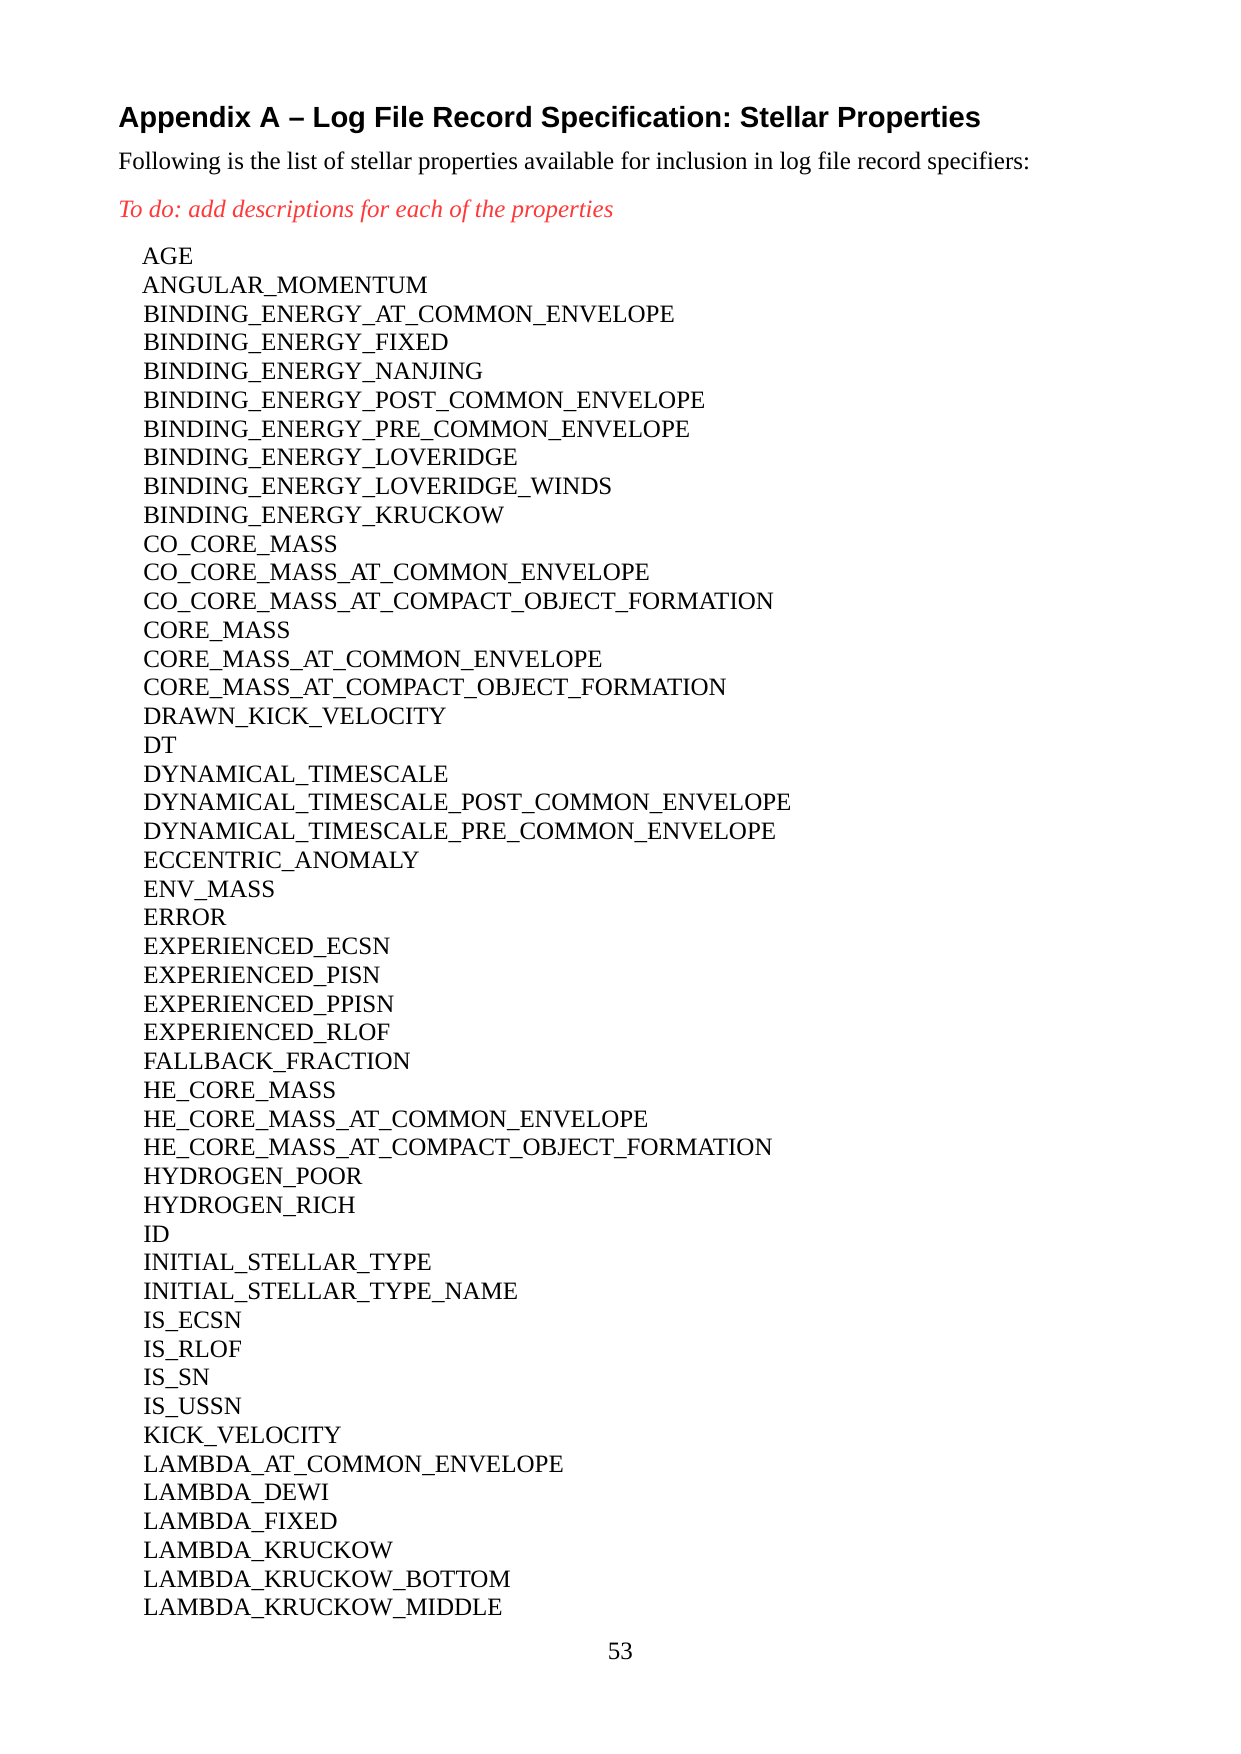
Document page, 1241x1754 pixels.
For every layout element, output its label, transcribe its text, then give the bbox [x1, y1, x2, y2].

text ECCENTRIC_ANOMALY [118, 845, 1122, 874]
text ANGULAR_MOMENTUM [118, 270, 1122, 299]
text ENV_MASS [118, 874, 1122, 902]
text FALLBACK_FRACTION [118, 1046, 1122, 1075]
text EXPERIENCED_ECSN [118, 931, 1122, 960]
text IS_ECSN [118, 1305, 1122, 1334]
text BINDING_ENERGY_LOVERIDGE_WINDS [118, 471, 1122, 500]
text BINDING_ENERGY_POST_COMMON_ENVELOPE [118, 385, 1122, 414]
text INITIAL_STELLAR_TYPE_NAME [118, 1276, 1122, 1305]
text CO_CORE_MASS [118, 529, 1122, 557]
text HE_CORE_MASS_AT_COMMON_ENVELOPE [118, 1104, 1122, 1132]
text BINDING_ENERGY_FIXED [118, 327, 1122, 356]
text DYNAMICAL_TIMESCALE_POST_COMMON_ENVELOPE [118, 787, 1122, 816]
text CO_CORE_MASS_AT_COMMON_ENVELOPE [118, 557, 1122, 586]
text BINDING_ENERGY_AT_COMMON_ENVELOPE [118, 299, 1122, 327]
text Following is the list of stellar properties available for inclusion in log file record specifiers: [118, 146, 1122, 175]
text HYDROGEN_POOR [118, 1161, 1122, 1190]
text HE_CORE_MASS_AT_COMPACT_OBJECT_FORMATION [118, 1132, 1122, 1161]
text DYNAMICAL_TIMESCALE_PRE_COMMON_ENVELOPE [118, 816, 1122, 845]
text HE_CORE_MASS [118, 1075, 1122, 1104]
text CORE_MASS_AT_COMMON_ENVELOPE [118, 644, 1122, 672]
text CO_CORE_MASS_AT_COMPACT_OBJECT_FORMATION [118, 586, 1122, 615]
text CORE_MASS [118, 615, 1122, 644]
text CORE_MASS_AT_COMPACT_OBJECT_FORMATION [118, 672, 1122, 701]
text ID [118, 1219, 1122, 1247]
text ERROR [118, 902, 1122, 931]
text DT [118, 730, 1122, 759]
text IS_RLOF [118, 1334, 1122, 1362]
text BINDING_ENERGY_KRUCKOW [118, 500, 1122, 529]
text INITIAL_STELLAR_TYPE [118, 1247, 1122, 1276]
text BINDING_ENERGY_LOVERIDGE [118, 442, 1122, 471]
text BINDING_ENERGY_NANJING [118, 356, 1122, 385]
text LAMBDA_FIXED [118, 1506, 1122, 1535]
text IS_SN [118, 1362, 1122, 1391]
text LAMBDA_KRUCKOW_MIDDLE [118, 1592, 1122, 1621]
text AGE [118, 241, 1122, 270]
text To do: add descriptions for each of the properties [118, 194, 1122, 222]
subtitle Appendix A – Log File Record Specification: Stellar Properties [118, 100, 1122, 133]
text IS_USSN [118, 1391, 1122, 1420]
text KICK_VELOCITY [118, 1420, 1122, 1449]
text DRAWN_KICK_VELOCITY [118, 701, 1122, 730]
text HYDROGEN_RICH [118, 1190, 1122, 1219]
text LAMBDA_KRUCKOW_BOTTOM [118, 1564, 1122, 1592]
text BINDING_ENERGY_PRE_COMMON_ENVELOPE [118, 414, 1122, 442]
text LAMBDA_AT_COMMON_ENVELOPE [118, 1449, 1122, 1477]
text EXPERIENCED_PISN [118, 960, 1122, 989]
text DYNAMICAL_TIMESCALE [118, 759, 1122, 787]
text EXPERIENCED_RLOF [118, 1017, 1122, 1046]
text LAMBDA_DEWI [118, 1477, 1122, 1506]
text LAMBDA_KRUCKOW [118, 1535, 1122, 1564]
text EXPERIENCED_PPISN [118, 989, 1122, 1017]
